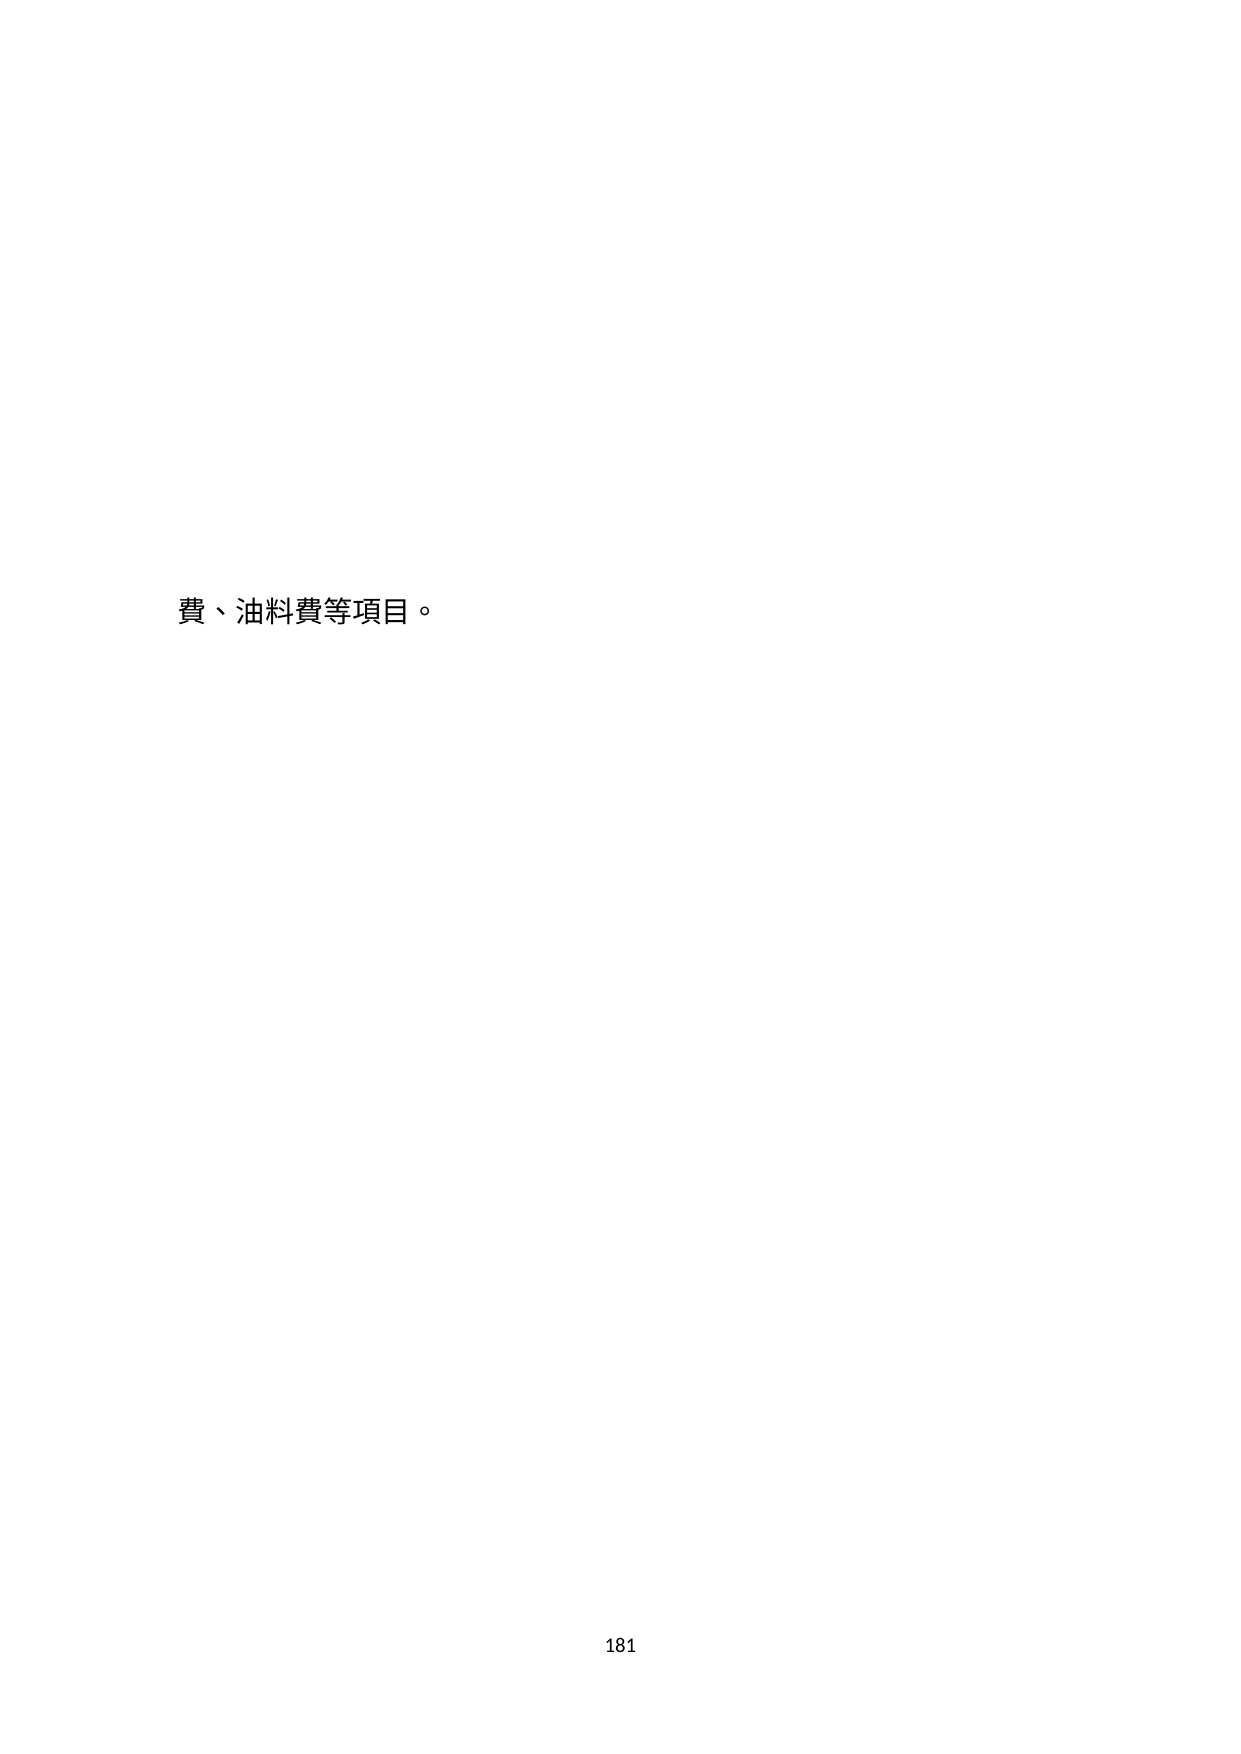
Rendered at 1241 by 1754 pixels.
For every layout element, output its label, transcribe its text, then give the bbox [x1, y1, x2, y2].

text 費、油料費等項目。 [177, 342, 1063, 877]
